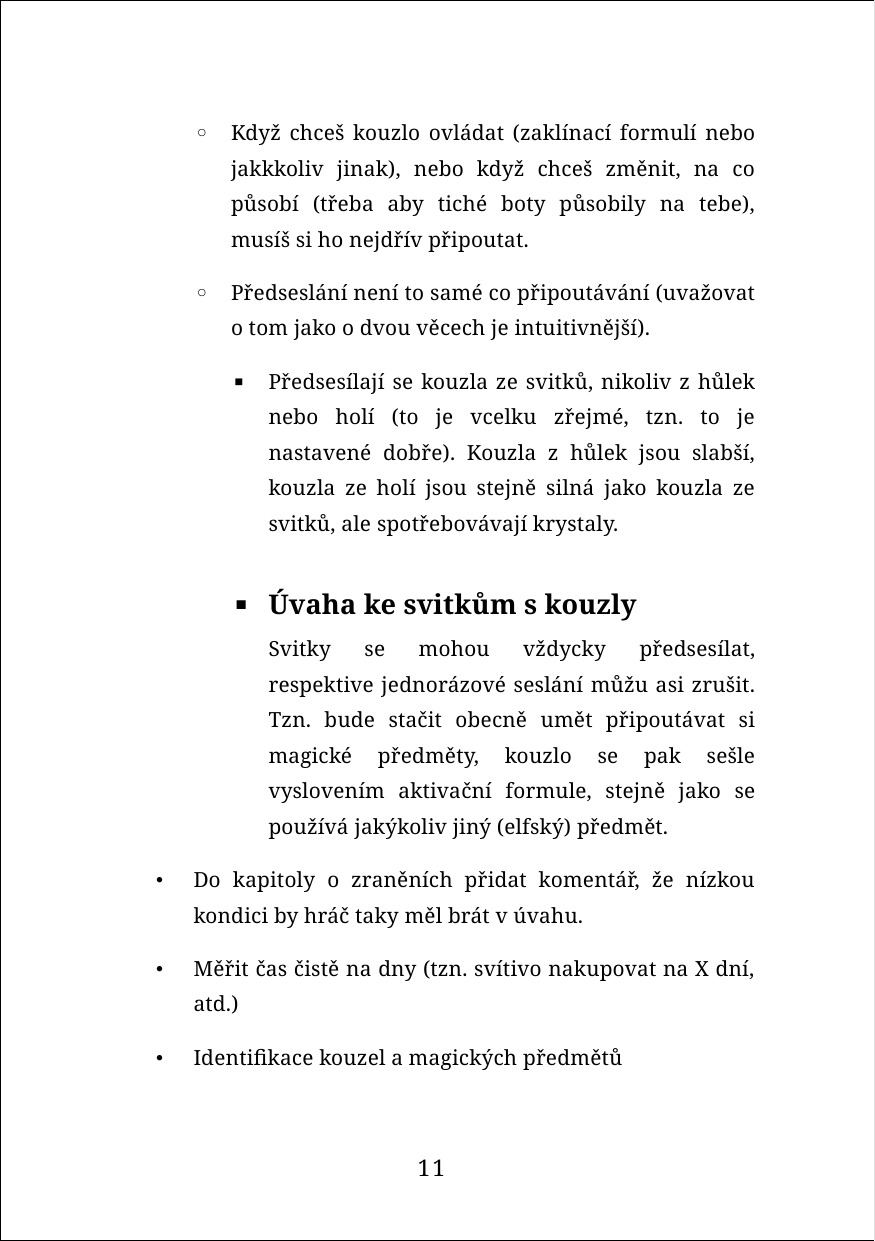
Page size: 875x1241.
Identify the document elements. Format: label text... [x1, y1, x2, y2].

list Do kapitoly o zraněních přidat komentář, že nízkou kondici by hráč taky měl brát v úvahu. [156, 865, 756, 929]
list Když chceš kouzlo ovládat (zaklínací formulí nebo jakkkoliv jinak), nebo když chceš změnit, na co působí (třeba aby tiché boty působily na tebe), musíš si ho nejdřív připoutat. [193, 118, 756, 253]
list Předseslání není to samé co připoutávání (uvažovat o tom jako o dvou věcech je intuitivnější). [193, 278, 756, 342]
subtitle Úvaha ke svitkům s kouzly [231, 586, 756, 623]
list Předsesílají se kouzla ze svitků, nikoliv z hůlek nebo holí (to je vcelku zřejmé, tzn. to je nastavené dobře). Kouzla z hůlek jsou slabší, kouzla ze holí jsou stejně silná jako kouzla ze svitků, ale spotřebovávají krystaly. [231, 367, 756, 537]
list Identifikace kouzel a magických předmětů [156, 1043, 756, 1071]
list Svitky se mohou vždycky předsesílat, respektive jednorázové seslání můžu asi zrušit. Tzn. bude stačit obecně umět připoutávat si magické předměty, kouzlo se pak sešle vyslovením aktivační formule, stejně jako se používá jakýkoliv jiný (elfský) předmět. [231, 634, 756, 840]
list Měřit čas čistě na dny (tzn. svítivo nakupovat na X dní, atd.) [156, 954, 756, 1018]
